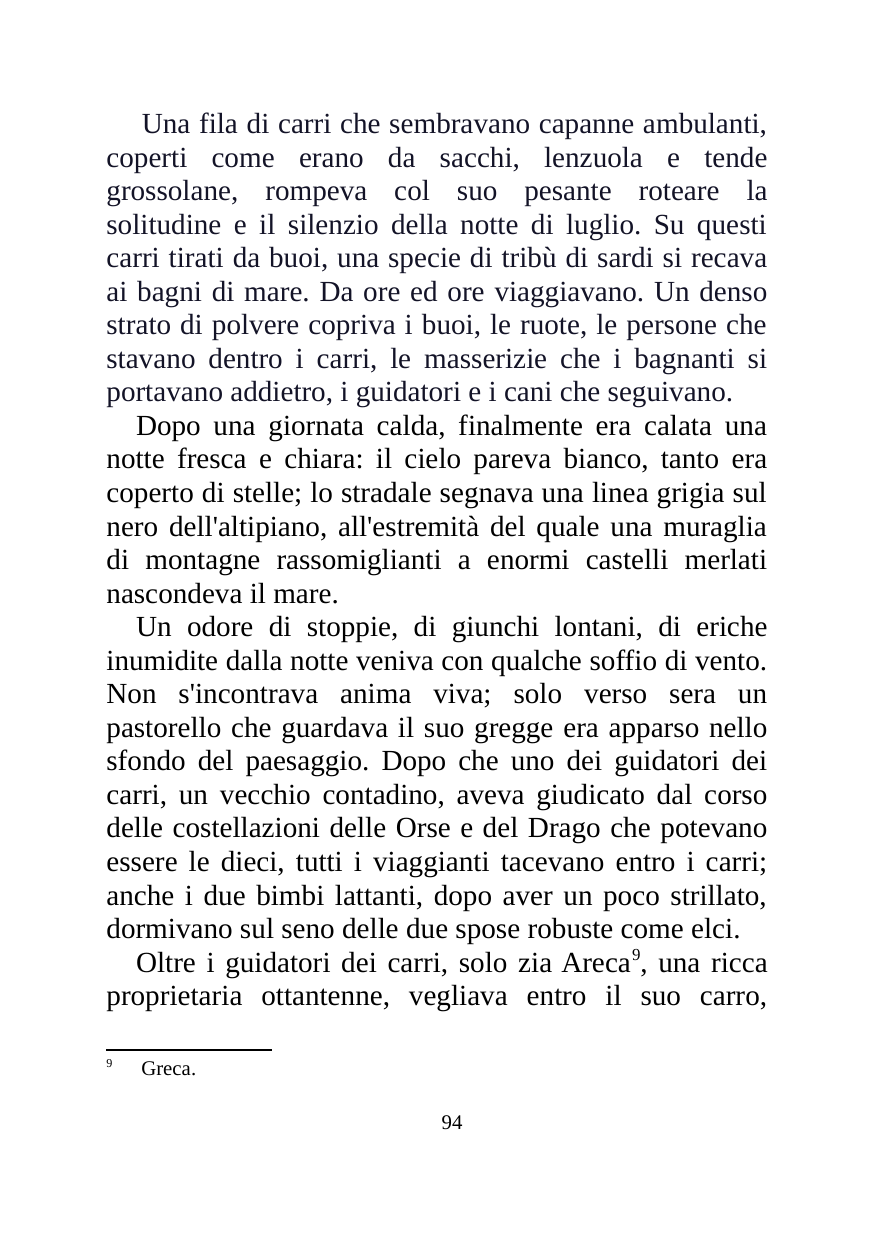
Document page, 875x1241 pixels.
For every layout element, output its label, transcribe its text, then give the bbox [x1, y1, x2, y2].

text Dopo una giornata calda, finalmente era calata una notte fresca e chiara: il cielo pareva bianco, tanto era coperto di stelle; lo stradale segnava una linea grigia sul nero dell'altipiano, all'estremità del quale una muraglia di montagne rassomiglianti a enormi castelli merlati nascondeva il mare. [106, 408, 768, 609]
text Oltre i guidatori dei carri, solo zia Areca, una ricca proprietaria ottantenne, vegliava entro il suo carro, [106, 945, 768, 1012]
text Un odore di stoppie, di giunchi lontani, di eriche inumidite dalla notte veniva con qualche soffio di vento. Non s'incontrava anima viva; solo verso sera un pastorello che guardava il suo gregge era apparso nello sfondo del paesaggio. Dopo che uno dei guidatori dei carri, un vecchio contadino, aveva giudicato dal corso delle costellazioni delle Orse e del Drago che potevano essere le dieci, tutti i viaggianti tacevano entro i carri; anche i due bimbi lattanti, dopo aver un poco strillato, dormivano sul seno delle due spose robuste come elci. [106, 609, 768, 945]
text Una fila di carri che sembravano capanne ambulanti, coperti come erano da sacchi, lenzuola e tende grossolane, rompeva col suo pesante roteare la solitudine e il silenzio della notte di luglio. Su questi carri tirati da buoi, una specie di tribù di sardi si recava ai bagni di mare. Da ore ed ore viaggiavano. Un denso strato di polvere copriva i buoi, le ruote, le persone che stavano dentro i carri, le masserizie che i bagnanti si portavano addietro, i guidatori e i cani che seguivano. [106, 106, 768, 408]
text Greca. [106, 1056, 768, 1080]
